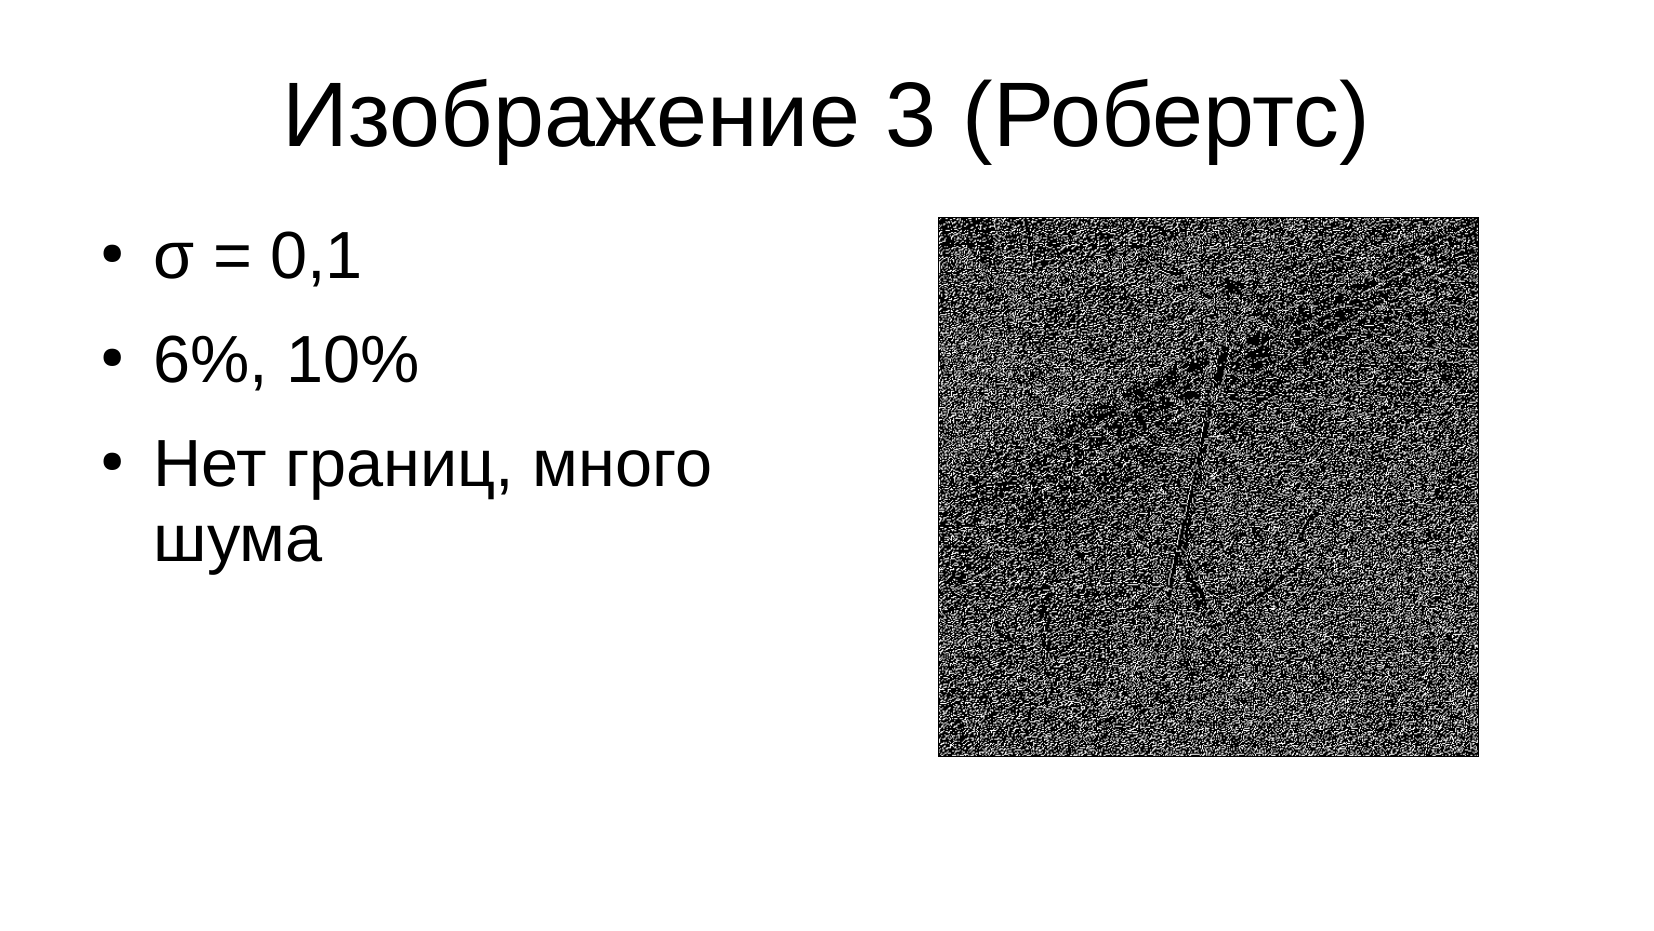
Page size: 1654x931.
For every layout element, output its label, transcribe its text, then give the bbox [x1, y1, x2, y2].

title Изображение 3 (Робертс) [82, 37, 1571, 193]
picture [938, 217, 1479, 758]
list σ = 0,1 6%, 10% Нет границ, много шума [82, 217, 809, 758]
